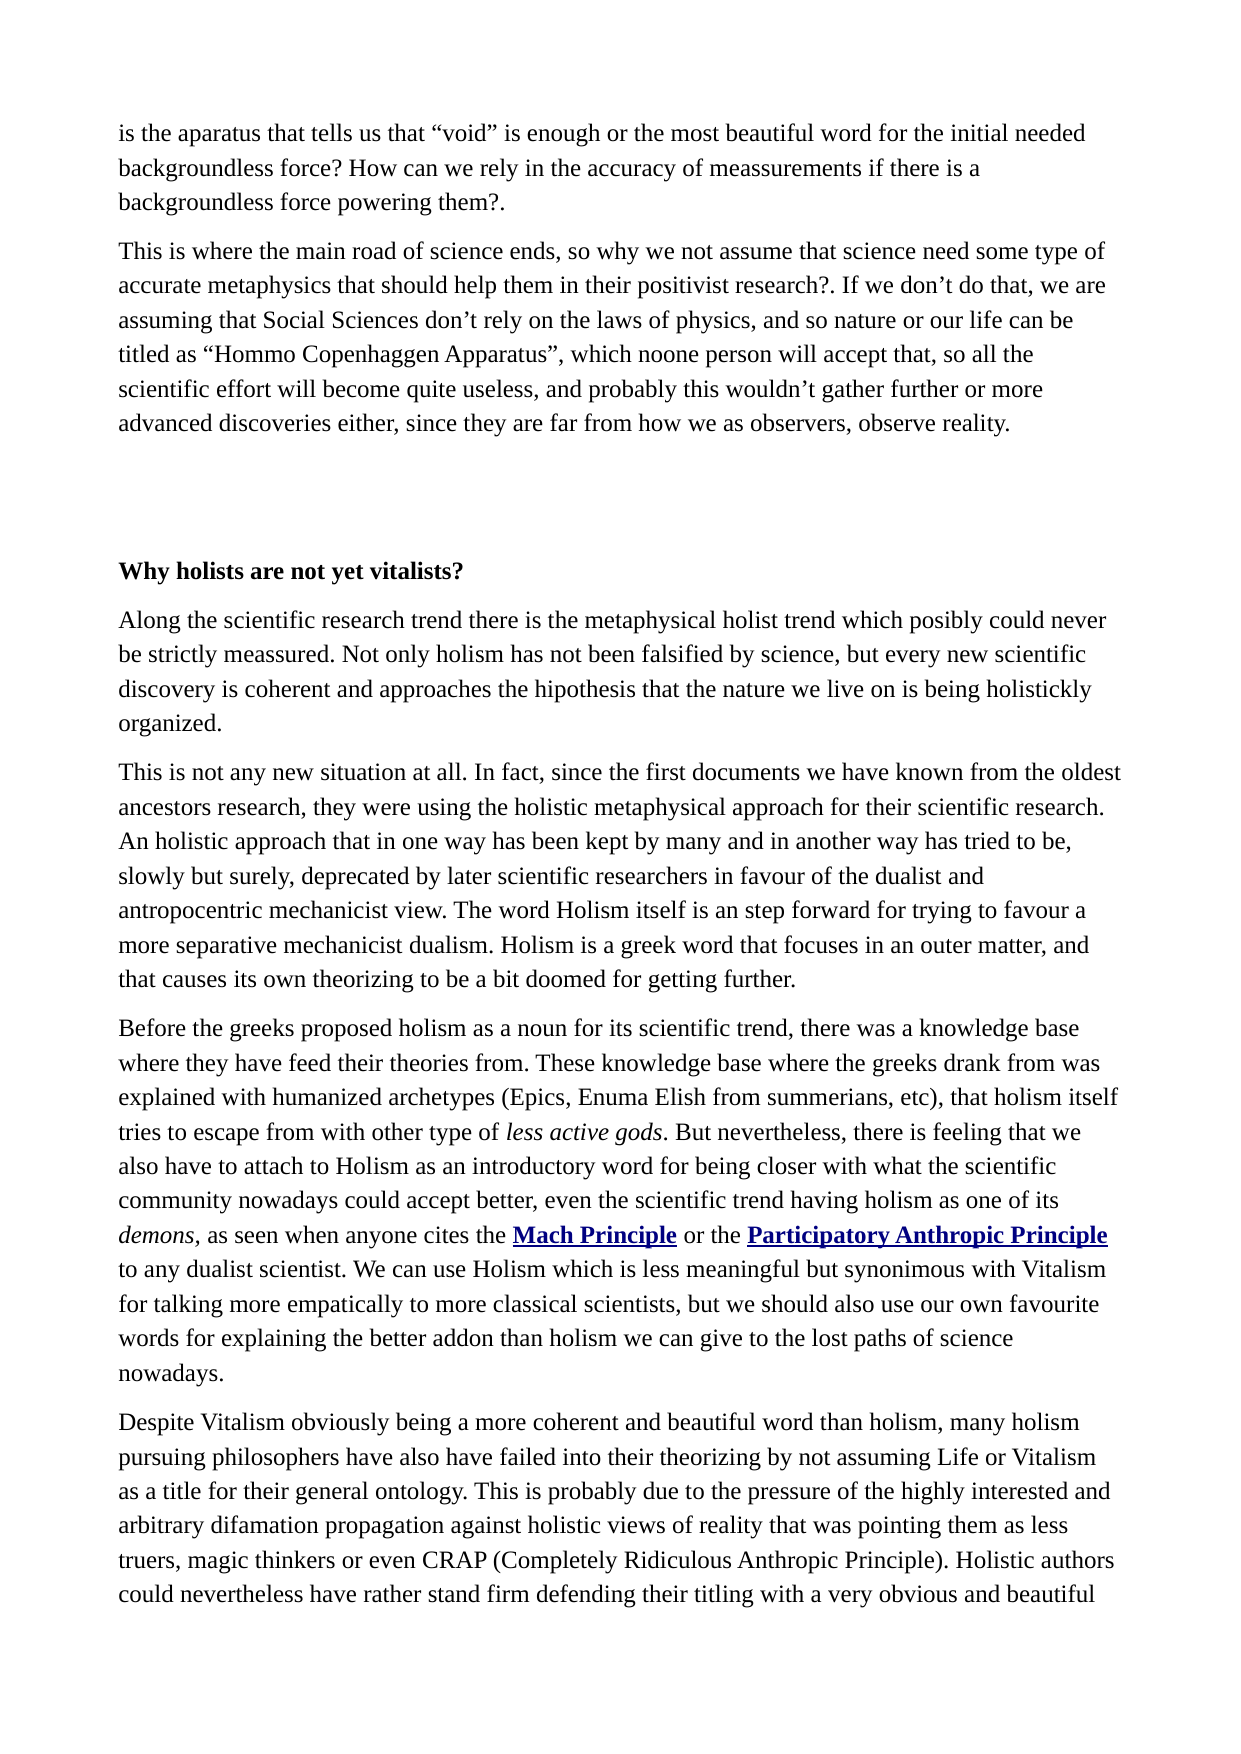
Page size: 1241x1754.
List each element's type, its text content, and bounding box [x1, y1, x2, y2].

text This is not any new situation at all. In fact, since the first documents we have known from the oldest ancestors research, they were using the holistic metaphysical approach for their scientific research. An holistic approach that in one way has been kept by many and in another way has tried to be, slowly but surely, deprecated by later scientific researchers in favour of the dualist and antropocentric mechanicist view. The word Holism itself is an step forward for trying to favour a more separative mechanicist dualism. Holism is a greek word that focuses in an outer matter, and that causes its own theorizing to be a bit doomed for getting further. [118, 757, 1122, 993]
text Before the greeks proposed holism as a noun for its scientific trend, there was a knowledge base where they have feed their theories from. These knowledge base where the greeks drank from was explained with humanized archetypes (Epics, Enuma Elish from summerians, etc), that holism itself tries to escape from with other type of less active gods. But nevertheless, there is feeling that we also have to attach to Holism as an introductory word for being closer with what the scientific community nowadays could accept better, even the scientific trend having holism as one of its demons, as seen when anyone cites the Mach Principle or the Participatory Anthropic Principle to any dualist scientist. We can use Holism which is less meaningful but synonimous with Vitalism for talking more empatically to more classical scientists, but we should also use our own favourite words for explaining the better addon than holism we can give to the lost paths of science nowadays. [118, 1013, 1122, 1387]
text Despite Vitalism obviously being a more coherent and beautiful word than holism, many holism pursuing philosophers have also have failed into their theorizing by not assuming Life or Vitalism as a title for their general ontology. This is probably due to the pressure of the highly interested and arbitrary difamation propagation against holistic views of reality that was pointing them as less truers, magic thinkers or even CRAP (Completely Ridiculous Anthropic Principle). Holistic authors could nevertheless have rather stand firm defending their titling with a very obvious and beautiful [118, 1407, 1122, 1608]
text This is where the main road of science ends, so why we not assume that science need some type of accurate metaphysics that should help them in their positivist research?. If we don’t do that, we are assuming that Social Sciences don’t rely on the laws of physics, and so nature or our life can be titled as “Hommo Copenhaggen Apparatus”, which noone person will accept that, so all the scientific effort will become quite useless, and probably this wouldn’t gather further or more advanced discoveries either, since they are far from how we as observers, observe reality. [118, 236, 1122, 437]
text Why holists are not yet vitalists? [118, 556, 1122, 584]
text is the aparatus that tells us that “void” is enough or the most beautiful word for the initial needed backgroundless force? How can we rely in the accuracy of meassurements if there is a backgroundless force powering them?. [118, 118, 1122, 216]
text Along the scientific research trend there is the metaphysical holist trend which posibly could never be strictly meassured. Not only holism has not been falsified by science, but every new scientific discovery is coherent and approaches the hipothesis that the nature we live on is being holistickly organized. [118, 605, 1122, 737]
